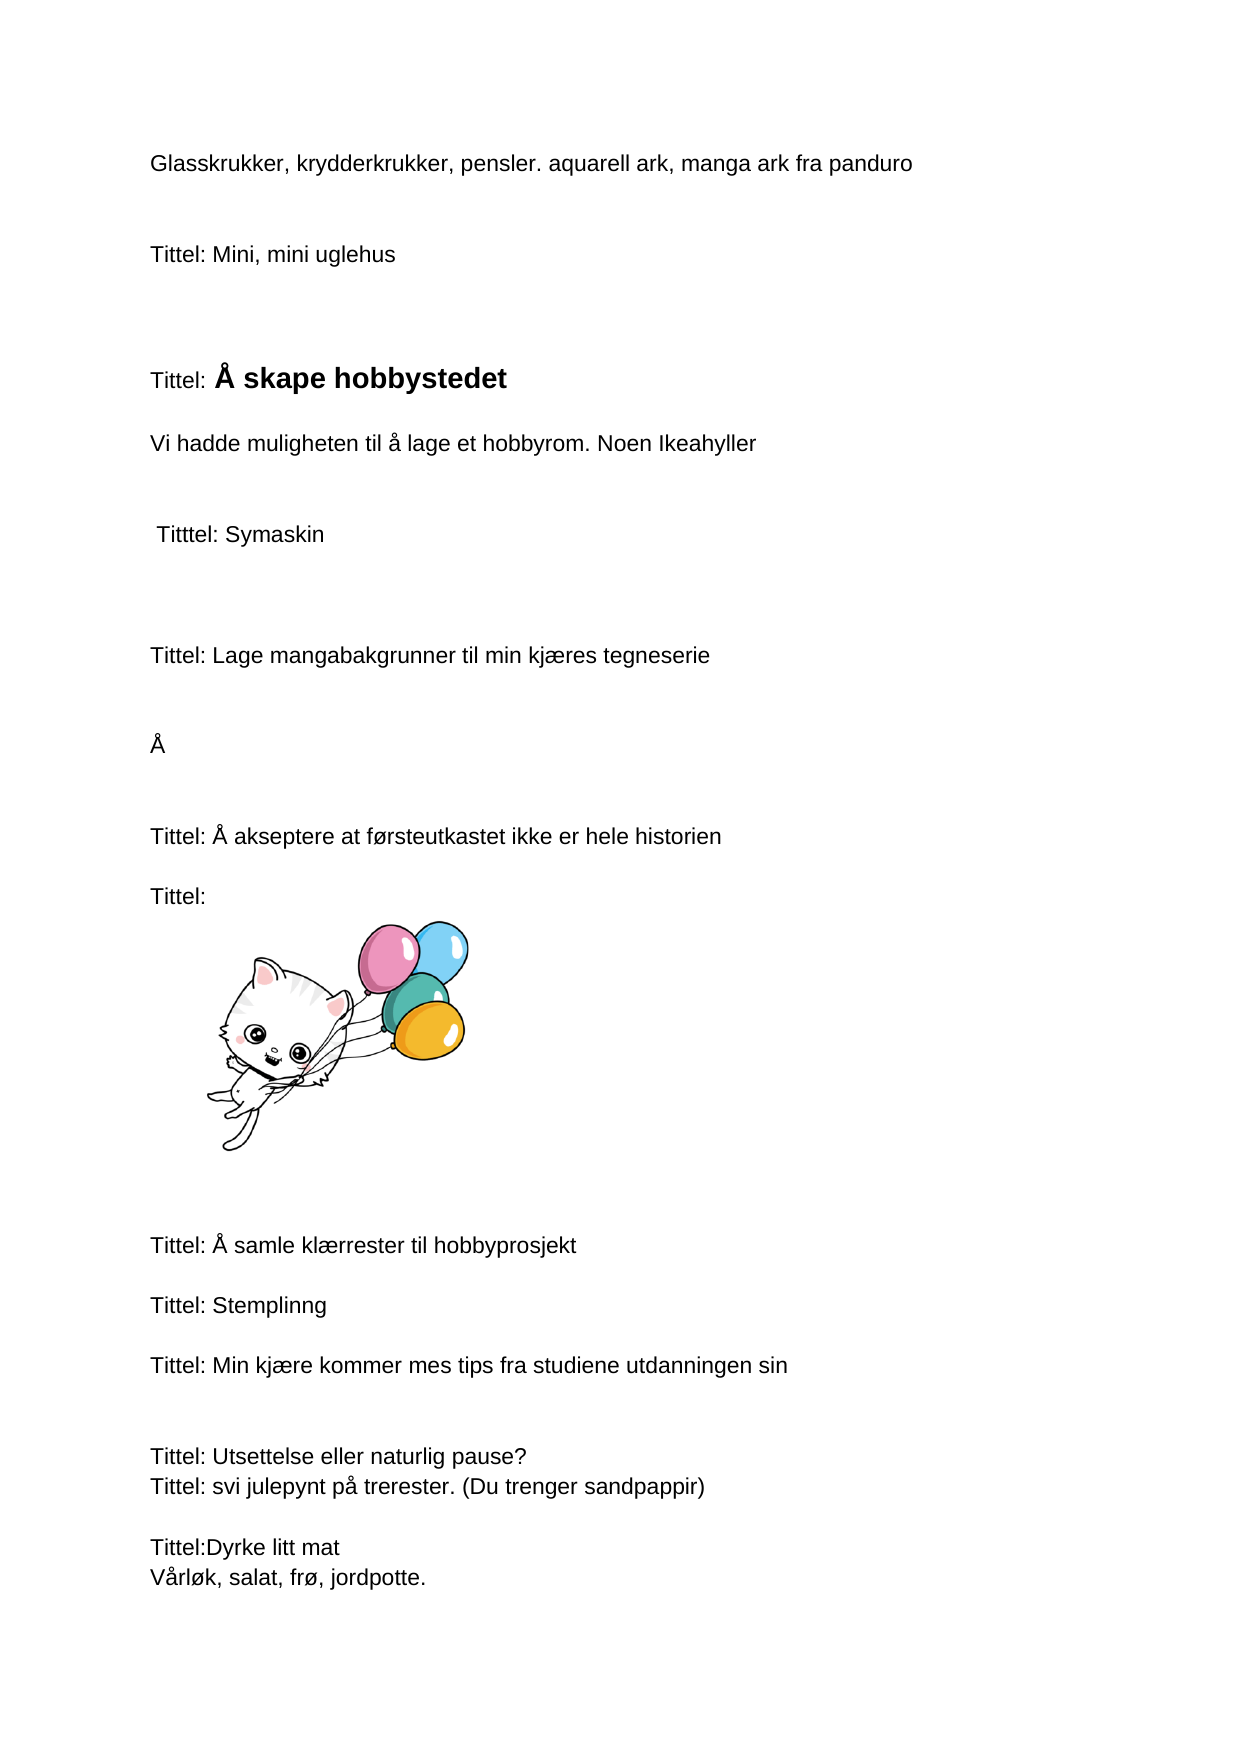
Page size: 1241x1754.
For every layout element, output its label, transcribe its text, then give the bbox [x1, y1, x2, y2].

text Tittel: Lage mangabakgrunner til min kjæres tegneserie [150, 642, 1090, 668]
text Tittel:Dyrke litt mat [150, 1534, 1090, 1560]
text Titttel: Symaskin [150, 521, 1090, 547]
text Glasskrukker, krydderkrukker, pensler. aquarell ark, manga ark fra panduro [150, 150, 1090, 176]
text Tittel: Å akseptere at førsteutkastet ikke er hele historien [150, 823, 1090, 849]
text Vi hadde muligheten til å lage et hobbyrom. Noen Ikeahyller [150, 430, 1090, 457]
text Tittel: Å skape hobbystedet [150, 361, 1090, 395]
text Tittel: svi julepynt på trerester. (Du trenger sandpappir) [150, 1473, 1090, 1499]
text Tittel: Min kjære kommer mes tips fra studiene utdanningen sin [150, 1352, 1090, 1379]
text Tittel: [150, 883, 1090, 1167]
text Å [150, 732, 1090, 759]
text Tittel: Stemplinng [150, 1292, 1090, 1318]
text Tittel: Mini, mini uglehus [150, 241, 1090, 267]
text Vårløk, salat, frø, jordpotte. [150, 1564, 1090, 1590]
text Tittel: Utsettelse eller naturlig pause? [150, 1443, 1090, 1469]
text Tittel: Å samle klærrester til hobbyprosjekt [150, 1232, 1090, 1258]
